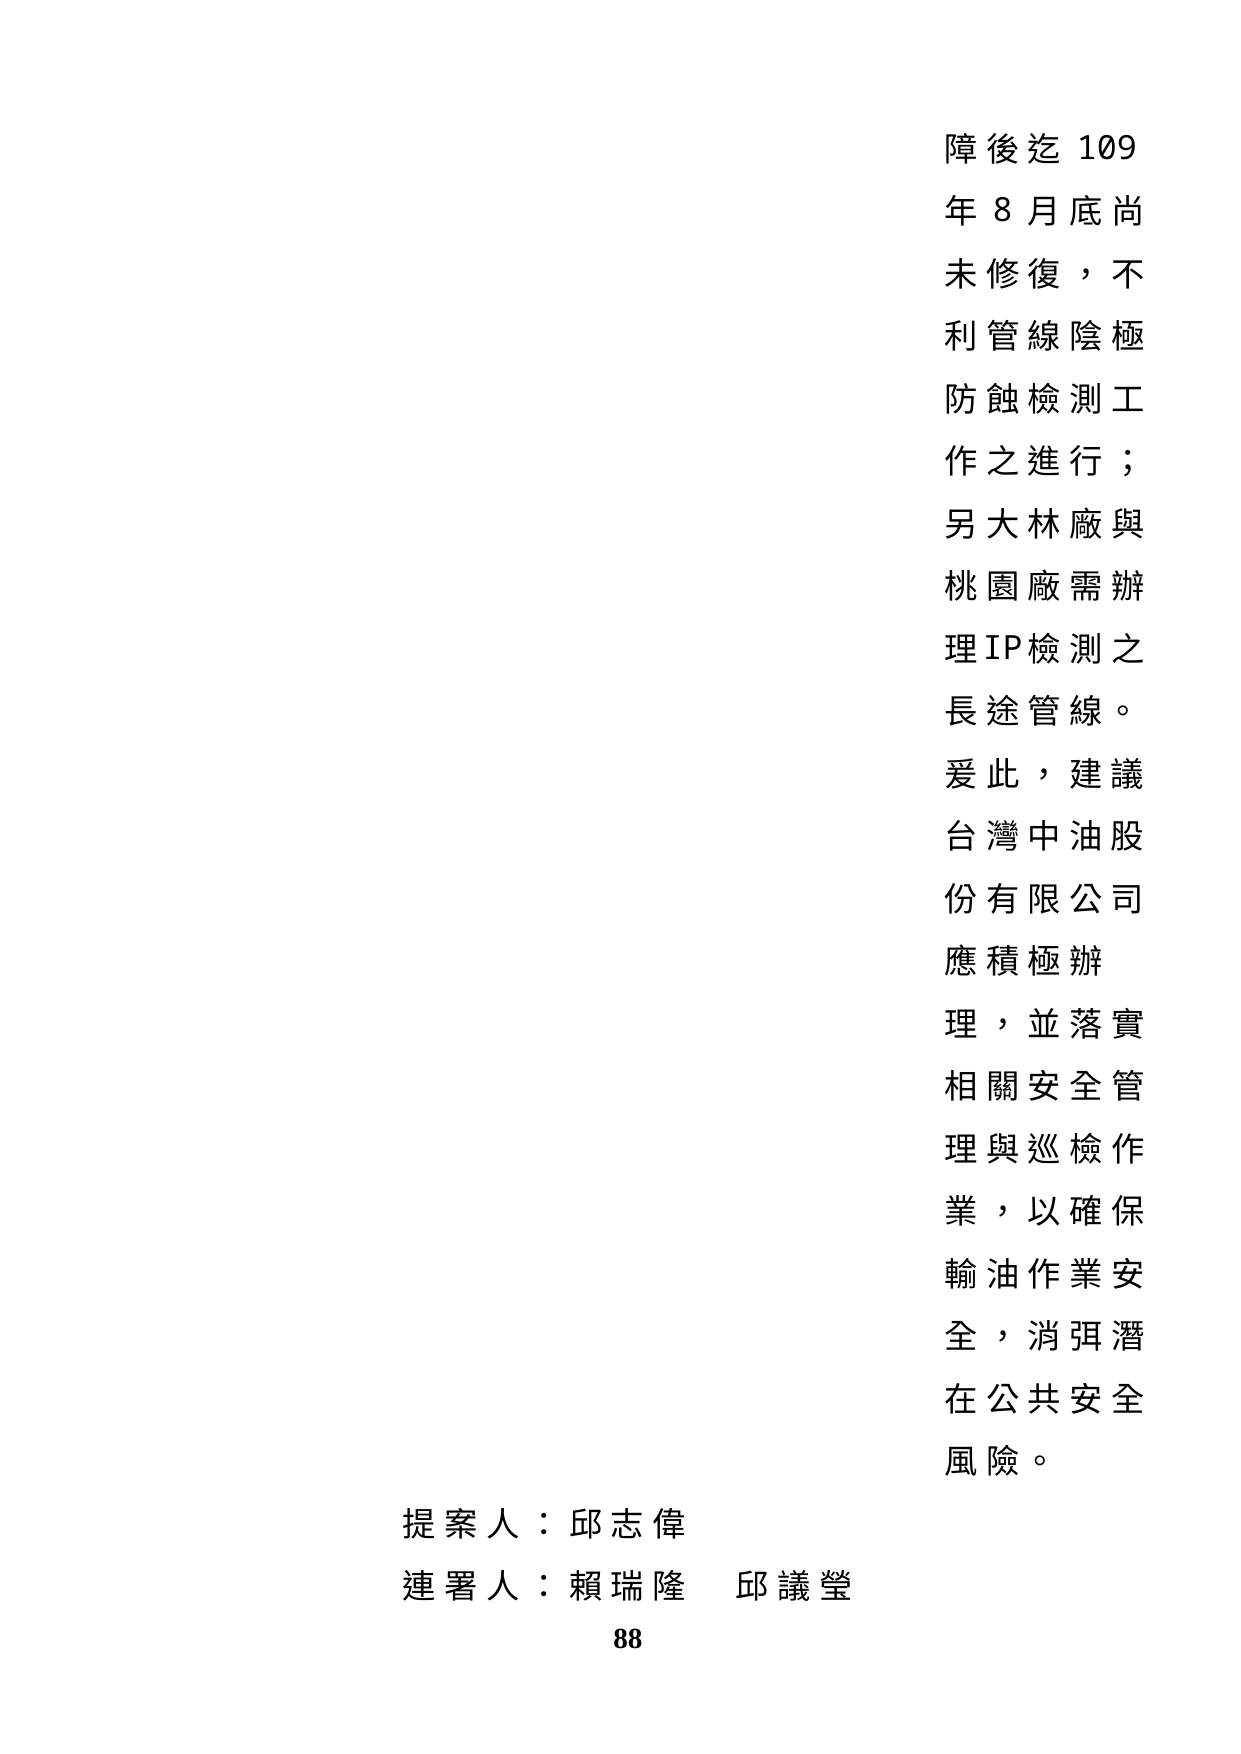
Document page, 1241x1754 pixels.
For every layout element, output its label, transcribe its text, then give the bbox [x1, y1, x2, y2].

text 提案人：邱志偉 [384, 1480, 1044, 1542]
list 障後迄109年8月底尚未修復，不利管線陰極防蝕檢測工作之進行；另大林廠與桃園廠需辦理IP檢測之長途管線。爰此，建議台灣中油股份有限公司應積極辦理，並落實相關安全管理與巡檢作業，以確保輸油作業安全，消弭潛在公共安全風險。 [863, 105, 1148, 1480]
text 連署人：賴瑞隆 邱議瑩 [384, 1542, 1044, 1605]
